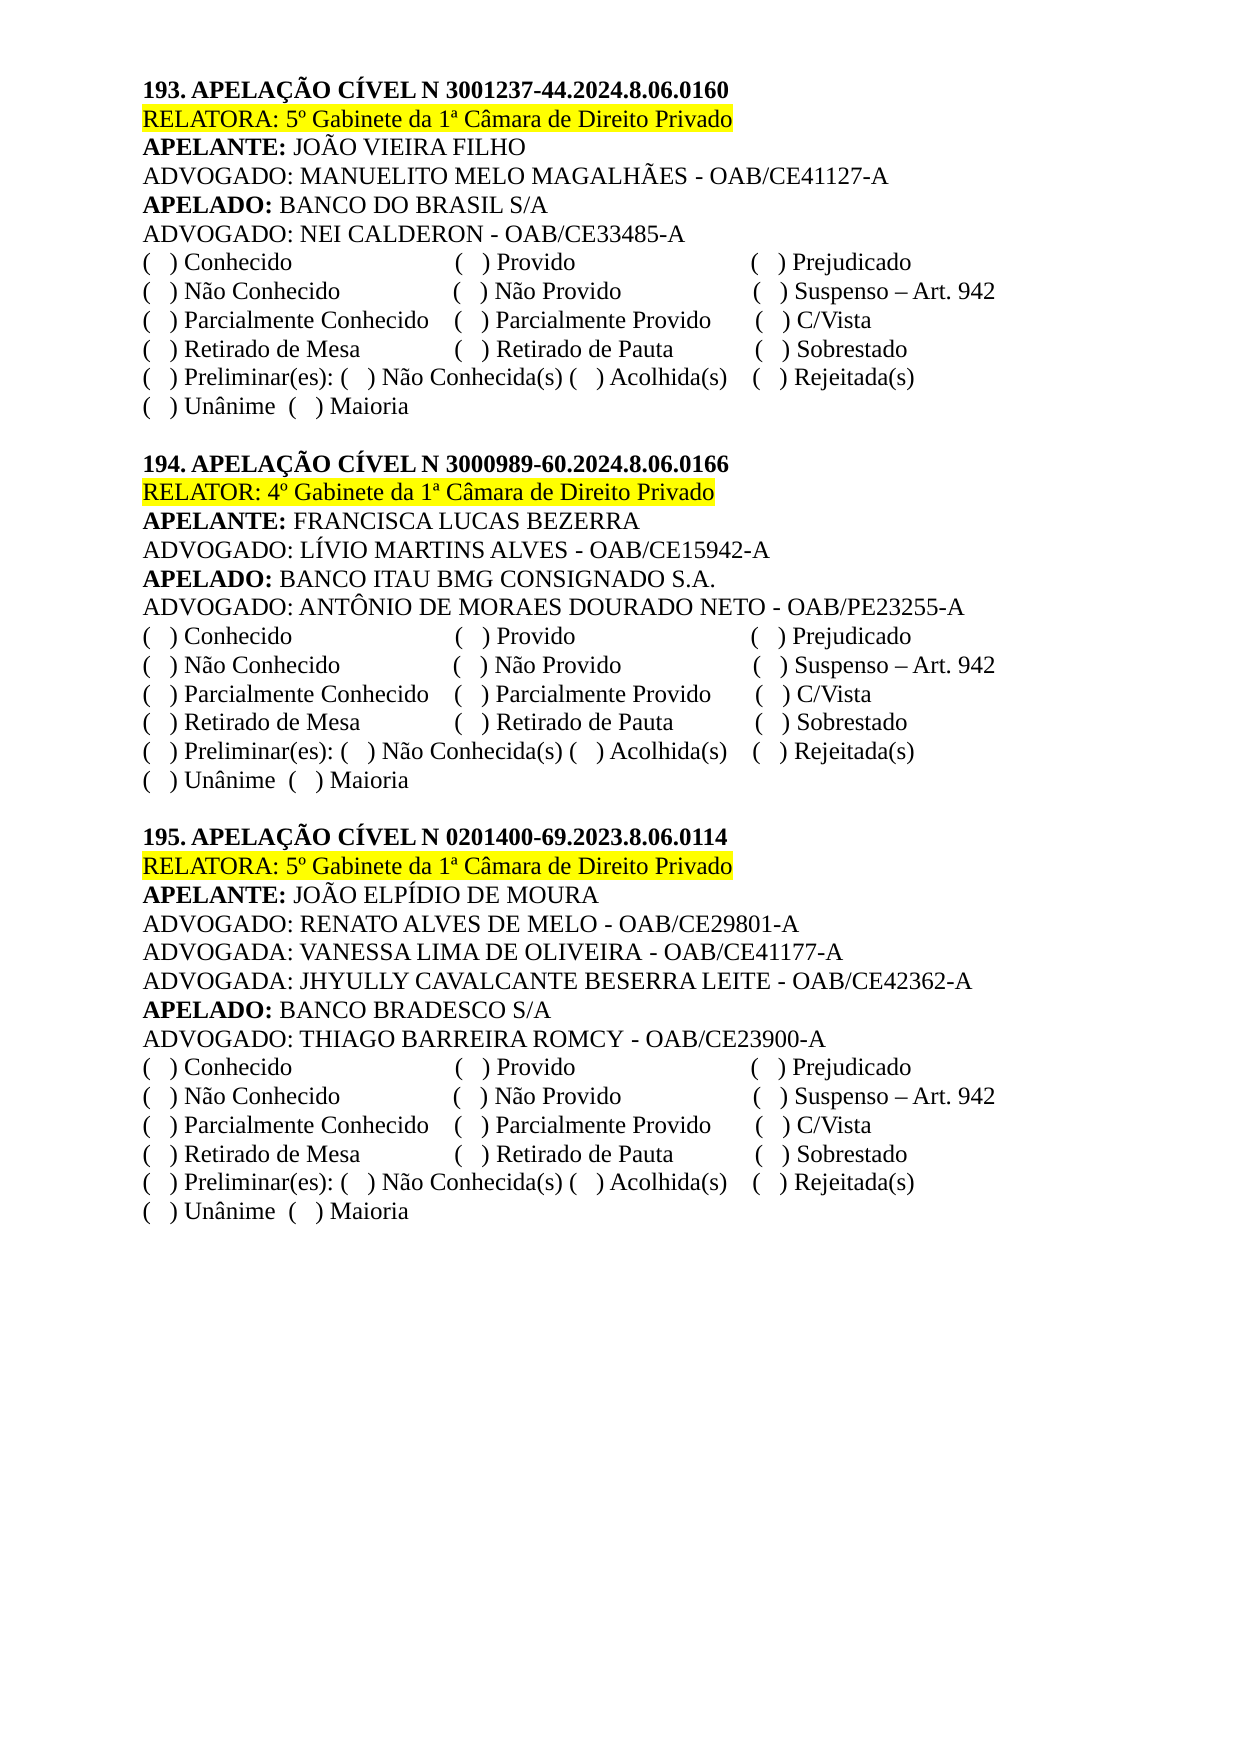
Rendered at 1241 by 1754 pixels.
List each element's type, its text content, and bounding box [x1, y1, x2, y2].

text ( ) Retirado de Mesa ( ) Retirado de Pauta ( ) Sobrestado [142, 334, 1141, 362]
text ( ) Retirado de Mesa ( ) Retirado de Pauta ( ) Sobrestado [142, 1139, 1141, 1167]
text ( ) Parcialmente Conhecido ( ) Parcialmente Provido ( ) C/Vista [142, 1110, 1141, 1139]
text ( ) Preliminar(es): ( ) Não Conhecida(s) ( ) Acolhida(s) ( ) Rejeitada(s) [142, 736, 1141, 765]
text ( ) Parcialmente Conhecido ( ) Parcialmente Provido ( ) C/Vista [142, 305, 1141, 334]
text 193. APELAÇÃO CÍVEL N 3001237-44.2024.8.06.0160 RELATORA: 5º Gabinete da 1ª Câmara de Direito Privado APELANTE: JOÃO VIEIRA FILHO ADVOGADO: MANUELITO MELO MAGALHÃES - OAB/CE41127-A APELADO: BANCO DO BRASIL S/A ADVOGADO: NEI CALDERON - OAB/CE33485-A ( ) Conhecido ( ) Provido ( ) Prejudicado [142, 75, 1141, 276]
text ( ) Preliminar(es): ( ) Não Conhecida(s) ( ) Acolhida(s) ( ) Rejeitada(s) [142, 1167, 1141, 1196]
text ( ) Não Conhecido ( ) Não Provido ( ) Suspenso – Art. 942 [142, 1081, 1141, 1110]
text ( ) Retirado de Mesa ( ) Retirado de Pauta ( ) Sobrestado [142, 707, 1141, 736]
text ( ) Preliminar(es): ( ) Não Conhecida(s) ( ) Acolhida(s) ( ) Rejeitada(s) [142, 362, 1141, 391]
text ( ) Não Conhecido ( ) Não Provido ( ) Suspenso – Art. 942 [142, 276, 1141, 305]
text ( ) Unânime ( ) Maioria 194. APELAÇÃO CÍVEL N 3000989-60.2024.8.06.0166 RELATOR: 4º Gabinete da 1ª Câmara de Direito Privado APELANTE: FRANCISCA LUCAS BEZERRA ADVOGADO: LÍVIO MARTINS ALVES - OAB/CE15942-A APELADO: BANCO ITAU BMG CONSIGNADO S.A. ADVOGADO: ANTÔNIO DE MORAES DOURADO NETO - OAB/PE23255-A ( ) Conhecido ( ) Provido ( ) Prejudicado [142, 391, 1141, 650]
text ( ) Unânime ( ) Maioria 195. APELAÇÃO CÍVEL N 0201400-69.2023.8.06.0114 RELATORA: 5º Gabinete da 1ª Câmara de Direito Privado APELANTE: JOÃO ELPÍDIO DE MOURA ADVOGADO: RENATO ALVES DE MELO - OAB/CE29801-A ADVOGADA: VANESSA LIMA DE OLIVEIRA - OAB/CE41177-A ADVOGADA: JHYULLY CAVALCANTE BESERRA LEITE - OAB/CE42362-A APELADO: BANCO BRADESCO S/A ADVOGADO: THIAGO BARREIRA ROMCY - OAB/CE23900-A ( ) Conhecido ( ) Provido ( ) Prejudicado [142, 765, 1141, 1081]
text ( ) Não Conhecido ( ) Não Provido ( ) Suspenso – Art. 942 [142, 650, 1141, 679]
text ( ) Unânime ( ) Maioria [142, 1196, 1141, 1282]
text ( ) Parcialmente Conhecido ( ) Parcialmente Provido ( ) C/Vista [142, 679, 1141, 707]
